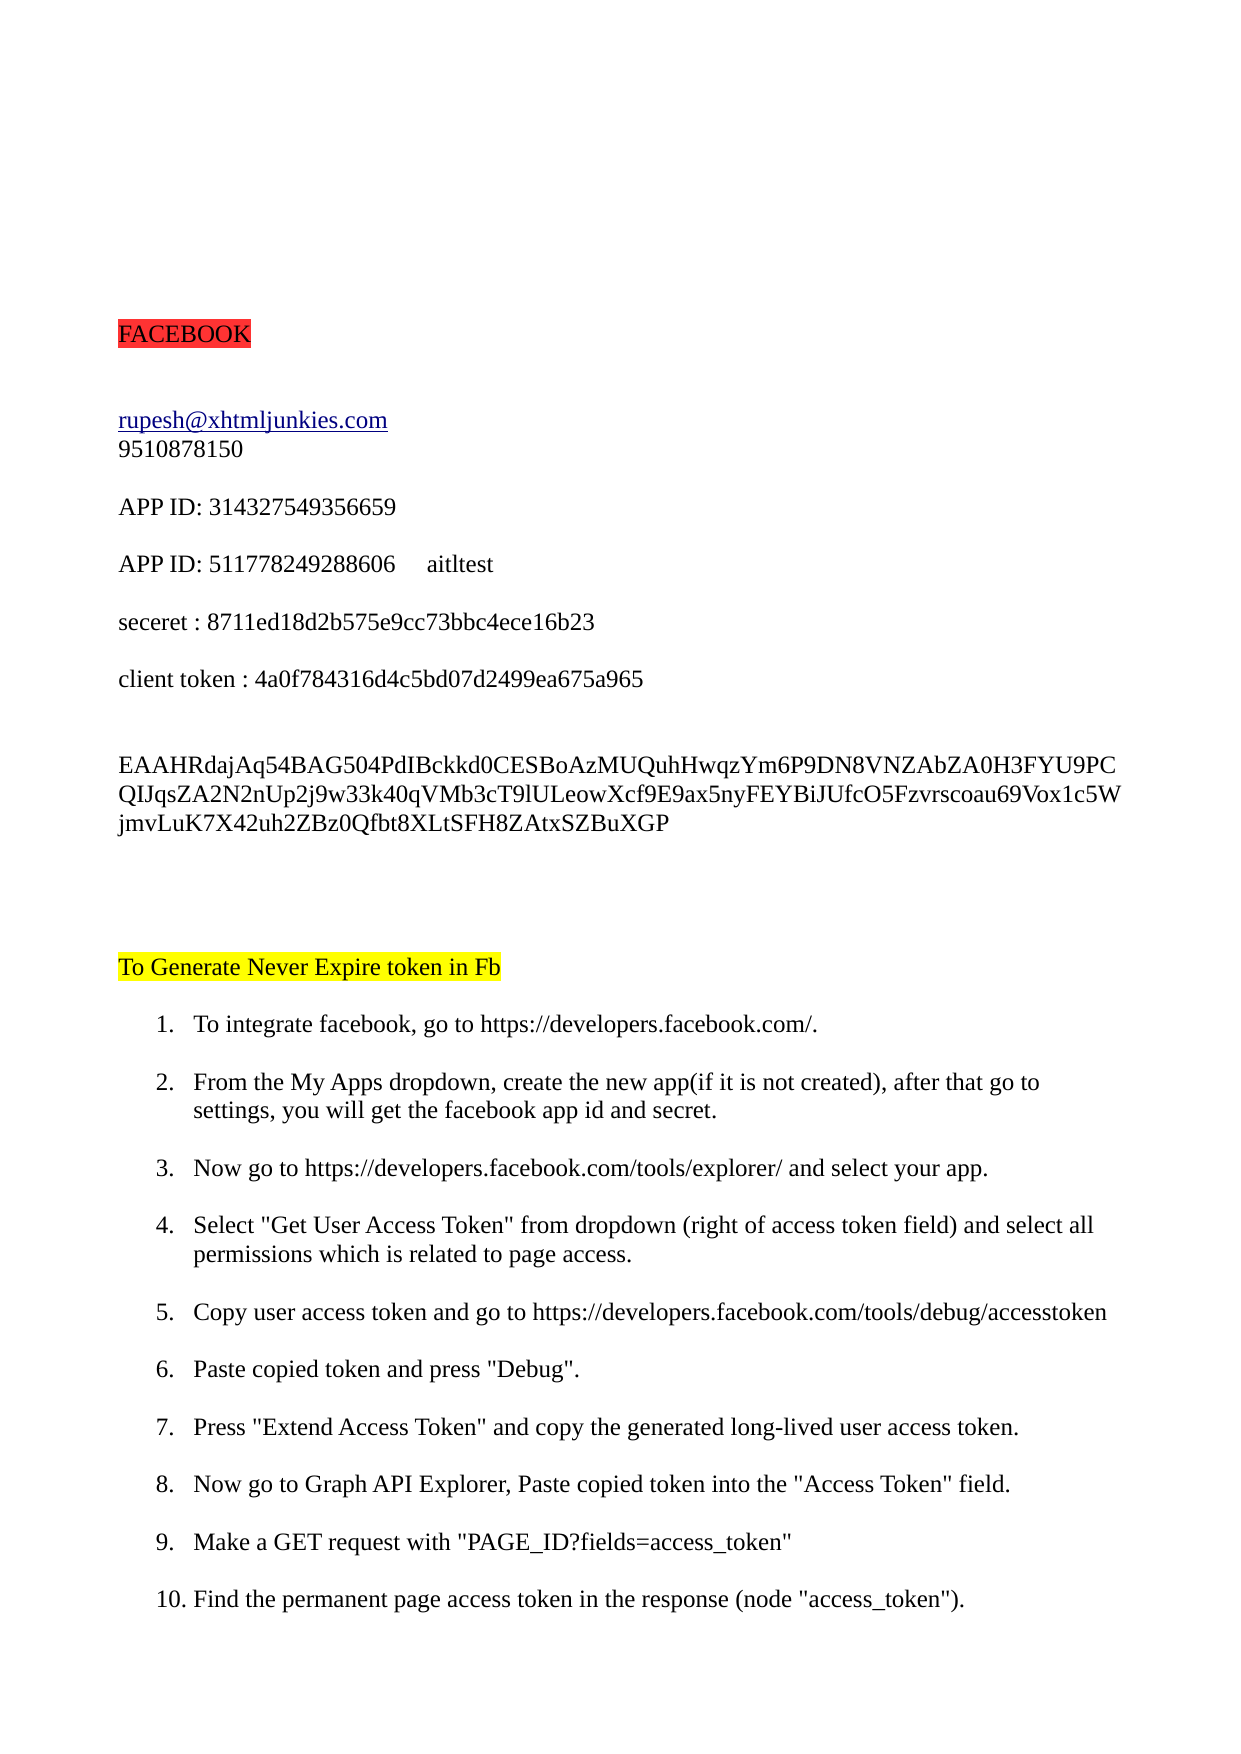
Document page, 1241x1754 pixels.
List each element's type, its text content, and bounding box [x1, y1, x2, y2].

text EAAHRdajAq54BAG504PdIBckkd0CESBoAzMUQuhHwqzYm6P9DN8VNZAbZA0H3FYU9PCQIJqsZA2N2nUp2j9w33k40qVMb3cT9lULeowXcf9E9ax5nyFEYBiJUfcO5Fzvrscoau69Vox1c5WjmvLuK7X42uh2ZBz0Qfbt8XLtSFH8ZAtxSZBuXGP [118, 751, 1122, 837]
list Press "Extend Access Token" and copy the generated long-lived user access token. [156, 1412, 1122, 1441]
list Copy user access token and go to https://developers.facebook.com/tools/debug/accesstoken [156, 1297, 1122, 1326]
text seceret : 8711ed18d2b575e9cc73bbc4ece16b23 [118, 607, 1122, 636]
list To integrate facebook, go to https://developers.facebook.com/. [156, 1009, 1122, 1038]
list Paste copied token and press "Debug". [156, 1354, 1122, 1383]
text APP ID: 314327549356659 [118, 492, 1122, 521]
text rupesh@xhtmljunkies.com [118, 348, 1122, 434]
list Make a GET request with "PAGE_ID?fields=access_token" [156, 1527, 1122, 1556]
list Now go to Graph API Explorer, Paste copied token into the "Access Token" field. [156, 1469, 1122, 1498]
text APP ID: 511778249288606 aitltest [118, 549, 1122, 578]
text FACEBOOK [118, 319, 1122, 348]
list From the My Apps dropdown, create the new app(if it is not created), after that go to settings, you will get the facebook app id and secret. [156, 1067, 1122, 1124]
text To Generate Never Expire token in Fb [118, 952, 1122, 981]
list Find the permanent page access token in the response (node "access_token"). [156, 1584, 1122, 1613]
list Select "Get User Access Token" from dropdown (right of access token field) and select all permissions which is related to page access. [156, 1211, 1122, 1268]
text client token : 4a0f784316d4c5bd07d2499ea675a965 [118, 664, 1122, 693]
text 9510878150 [118, 434, 1122, 463]
list Now go to https://developers.facebook.com/tools/explorer/ and select your app. [156, 1153, 1122, 1182]
